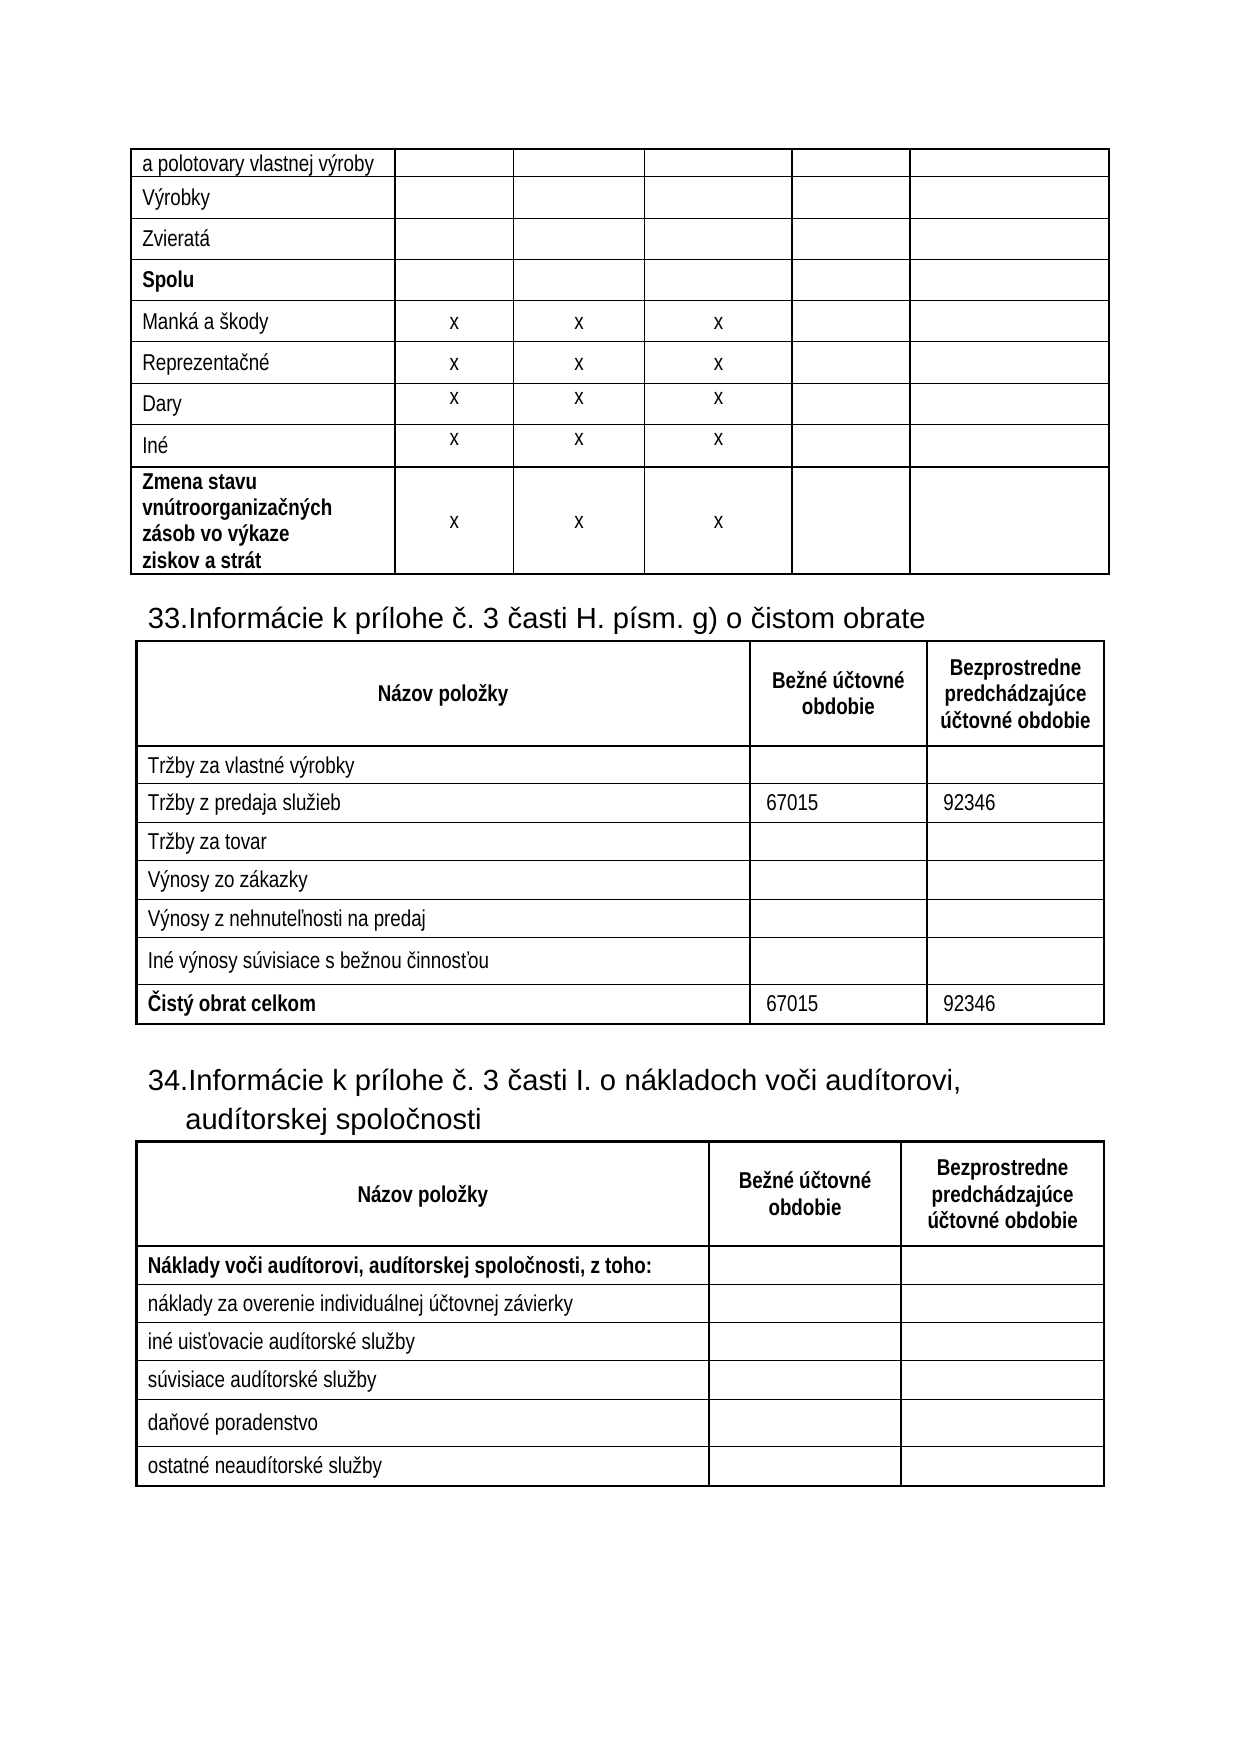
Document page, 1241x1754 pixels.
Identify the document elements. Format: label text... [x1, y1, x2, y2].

table_cell Čistý obrat celkom [138, 985, 749, 1023]
table_header Názov položky [138, 1143, 708, 1245]
table_cell [710, 1447, 900, 1484]
table_cell [911, 384, 1108, 424]
table_cell 92346 [928, 985, 1103, 1023]
table_cell x [645, 384, 791, 424]
table_cell x [514, 468, 644, 573]
table_cell [514, 219, 644, 259]
table_cell Tržby za tovar [138, 823, 749, 860]
table_cell 67015 [751, 784, 926, 822]
table_cell [396, 219, 513, 259]
table_cell [902, 1447, 1103, 1484]
table_cell [751, 900, 926, 937]
table_cell [902, 1247, 1103, 1283]
table_cell x [645, 468, 791, 573]
table_cell Manká a škody [132, 301, 394, 341]
table_cell [710, 1361, 900, 1399]
table_cell Výnosy zo zákazky [138, 861, 749, 898]
table_cell [911, 425, 1108, 466]
table_cell [645, 219, 791, 259]
table_cell [911, 301, 1108, 341]
table_cell [710, 1323, 900, 1360]
table_cell [793, 342, 909, 383]
table_cell [751, 861, 926, 898]
table_cell Tržby za vlastné výrobky [138, 747, 749, 783]
table_cell Tržby z predaja služieb [138, 784, 749, 822]
table_cell [793, 301, 909, 341]
table_cell [902, 1285, 1103, 1322]
table_cell [793, 177, 909, 217]
table_cell [514, 260, 644, 300]
table_cell [751, 938, 926, 984]
table_cell [710, 1285, 900, 1322]
table_cell [793, 468, 909, 573]
table_cell [751, 747, 926, 783]
table_cell Náklady voči audítorovi, audítorskej spoločnosti, z toho: [138, 1247, 708, 1283]
table_cell [911, 468, 1108, 573]
table_cell Dary [132, 384, 394, 424]
table_cell [911, 150, 1108, 176]
table_cell x [514, 301, 644, 341]
table_header Bezprostredne predchádzajúce účtovné obdobie [928, 642, 1103, 745]
table_cell [793, 150, 909, 176]
table_cell [928, 861, 1103, 898]
table_cell [710, 1400, 900, 1446]
table_cell ostatné neaudítorské služby [138, 1447, 708, 1484]
table_cell [902, 1361, 1103, 1399]
table_cell x [645, 425, 791, 466]
table_cell iné uisťovacie audítorské služby [138, 1323, 708, 1360]
table_cell Zvieratá [132, 219, 394, 259]
table_cell [514, 177, 644, 217]
table_cell [751, 823, 926, 860]
table_cell 92346 [928, 784, 1103, 822]
table_cell [911, 260, 1108, 300]
title Informácie k prílohe č. 3 časti I. o nákladoch voči audítorovi, audítorskej spoločnosti [148, 1063, 1093, 1135]
table_cell x [645, 342, 791, 383]
table_cell [928, 938, 1103, 984]
table_cell a polotovary vlastnej výroby [132, 150, 394, 176]
table_cell [710, 1247, 900, 1283]
table_cell x [514, 384, 644, 424]
table_cell [645, 177, 791, 217]
table_cell [911, 219, 1108, 259]
table_cell náklady za overenie individuálnej účtovnej závierky [138, 1285, 708, 1322]
table_header Bežné účtovné obdobie [710, 1143, 900, 1245]
table_cell [911, 177, 1108, 217]
table_cell [396, 177, 513, 217]
table_cell x [396, 384, 513, 424]
table_cell [911, 342, 1108, 383]
table_cell daňové poradenstvo [138, 1400, 708, 1446]
table_cell x [396, 468, 513, 573]
table_cell x [396, 342, 513, 383]
table_cell [514, 150, 644, 176]
table_cell Spolu [132, 260, 394, 300]
table_cell [645, 150, 791, 176]
table_cell Iné výnosy súvisiace s bežnou činnosťou [138, 938, 749, 984]
table_cell [396, 260, 513, 300]
table_cell 67015 [751, 985, 926, 1023]
table_cell x [396, 425, 513, 466]
table_header Bežné účtovné obdobie [751, 642, 926, 745]
table_header Názov položky [138, 642, 749, 745]
table_cell Iné [132, 425, 394, 466]
table_cell x [514, 342, 644, 383]
table_cell [645, 260, 791, 300]
table_cell x [645, 301, 791, 341]
table_cell x [514, 425, 644, 466]
table_cell x [396, 301, 513, 341]
table_cell [902, 1323, 1103, 1360]
table_cell [396, 150, 513, 176]
table_cell [928, 747, 1103, 783]
table_cell Reprezentačné [132, 342, 394, 383]
table_cell [928, 900, 1103, 937]
table_cell Zmena stavu vnútroorganizačných zásob vo výkaze ziskov a strát [132, 468, 394, 573]
title Informácie k prílohe č. 3 časti H. písm. g) o čistom obrate [148, 601, 1093, 635]
table_cell [928, 823, 1103, 860]
table_cell [793, 260, 909, 300]
table_cell súvisiace audítorské služby [138, 1361, 708, 1399]
table_cell [902, 1400, 1103, 1446]
table_header Bezprostredne predchádzajúce účtovné obdobie [902, 1143, 1103, 1245]
table_cell [793, 425, 909, 466]
table_cell Výnosy z nehnuteľnosti na predaj [138, 900, 749, 937]
table_cell [793, 219, 909, 259]
table_cell Výrobky [132, 177, 394, 217]
table_cell [793, 384, 909, 424]
